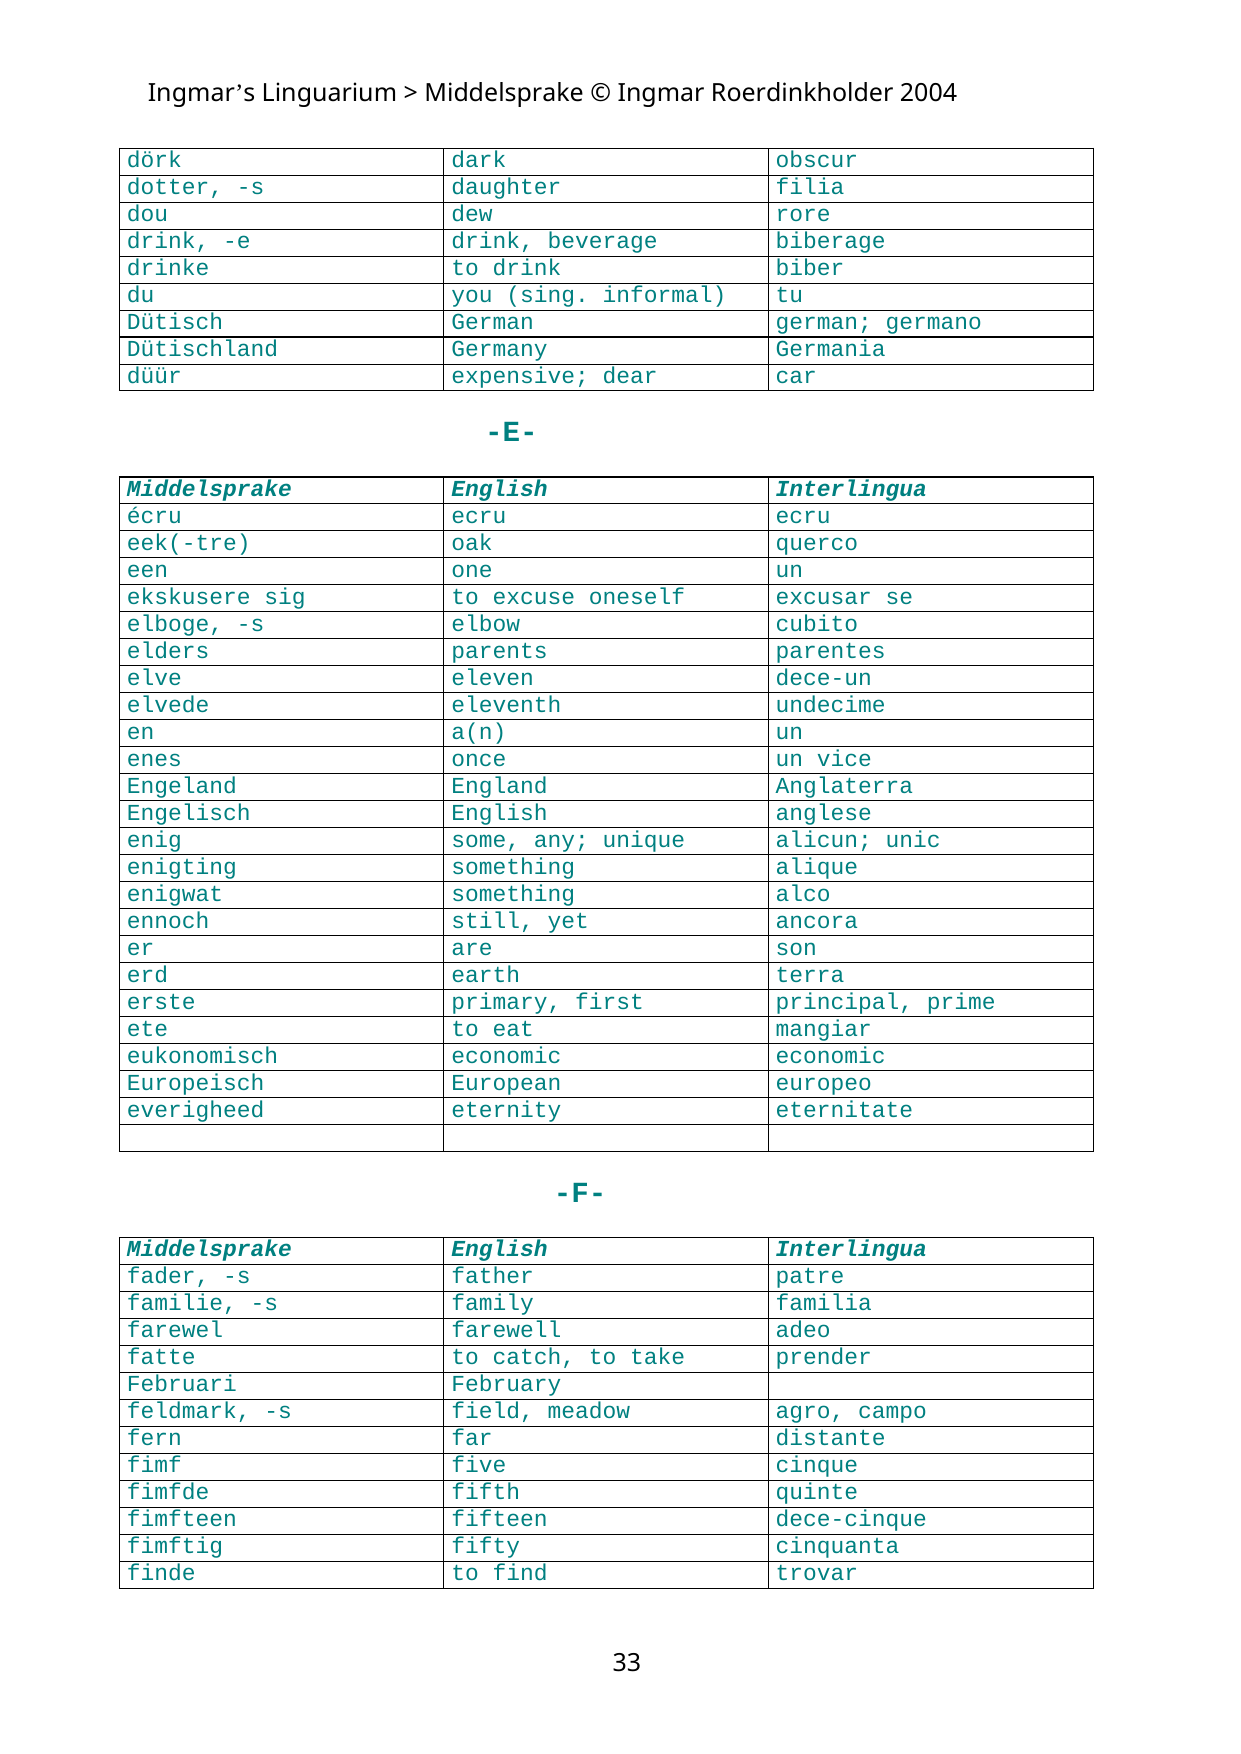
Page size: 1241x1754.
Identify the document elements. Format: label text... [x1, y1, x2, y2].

table_cell parents [444, 639, 768, 665]
table_cell Februari [120, 1373, 443, 1399]
table_cell adeo [769, 1319, 1093, 1345]
table_cell something [444, 882, 768, 908]
table_cell fifty [444, 1535, 768, 1561]
table_cell erste [120, 990, 443, 1016]
table_cell un [769, 558, 1093, 584]
table_cell fimfteen [120, 1508, 443, 1533]
table_cell something [444, 855, 768, 881]
table_cell fader, -s [120, 1265, 443, 1291]
text -F- [127, 1178, 1218, 1211]
table_cell principal, prime [769, 990, 1093, 1016]
table_cell still, yet [444, 909, 768, 935]
table_cell eukonomisch [120, 1044, 443, 1070]
table_cell daughter [444, 176, 768, 202]
table_cell once [444, 747, 768, 773]
table_cell familia [769, 1292, 1093, 1318]
table_cell düür [120, 365, 443, 390]
table_cell enig [120, 828, 443, 854]
table_cell elbow [444, 612, 768, 638]
table_header Interlingua [769, 1238, 1093, 1264]
table_cell Dütischland [120, 338, 443, 363]
table_cell dark [444, 149, 768, 174]
table_cell earth [444, 963, 768, 989]
table_cell eleven [444, 666, 768, 692]
table_cell to excuse oneself [444, 585, 768, 611]
table_cell ecru [444, 504, 768, 530]
table_cell dou [120, 203, 443, 228]
table_cell car [769, 365, 1093, 390]
table_cell Germany [444, 338, 768, 363]
table_cell ennoch [120, 909, 443, 935]
table_cell alique [769, 855, 1093, 881]
table_cell cinque [769, 1454, 1093, 1479]
table_cell fern [120, 1427, 443, 1453]
table_cell ete [120, 1017, 443, 1043]
table_cell one [444, 558, 768, 584]
table_cell europeo [769, 1071, 1093, 1097]
table_cell ekskusere sig [120, 585, 443, 611]
table_cell farewell [444, 1319, 768, 1345]
table_cell far [444, 1427, 768, 1453]
table_cell drinke [120, 257, 443, 282]
table_cell family [444, 1292, 768, 1318]
table_cell to catch, to take [444, 1346, 768, 1372]
table_cell filia [769, 176, 1093, 202]
table_cell un vice [769, 747, 1093, 773]
table_cell ancora [769, 909, 1093, 935]
table_cell querco [769, 531, 1093, 557]
table_cell tu [769, 284, 1093, 309]
table_cell field, meadow [444, 1400, 768, 1426]
table_cell expensive; dear [444, 365, 768, 390]
table_cell everigheed [120, 1098, 443, 1124]
table_cell to drink [444, 257, 768, 282]
table_cell fimftig [120, 1535, 443, 1561]
table_cell écru [120, 504, 443, 530]
table_cell rore [769, 203, 1093, 228]
table_cell er [120, 936, 443, 962]
table_cell dew [444, 203, 768, 228]
table_cell [769, 1373, 1093, 1399]
table_cell familie, -s [120, 1292, 443, 1318]
table_cell biber [769, 257, 1093, 282]
table_cell some, any; unique [444, 828, 768, 854]
table_header Interlingua [769, 478, 1093, 503]
table_cell alco [769, 882, 1093, 908]
table_cell [444, 1125, 768, 1151]
table_cell dece-un [769, 666, 1093, 692]
table_cell England [444, 774, 768, 800]
table_cell cubito [769, 612, 1093, 638]
table_cell economic [769, 1044, 1093, 1070]
table_cell du [120, 284, 443, 309]
table_cell finde [120, 1562, 443, 1587]
table_cell een [120, 558, 443, 584]
table_cell economic [444, 1044, 768, 1070]
table_header English [444, 1238, 768, 1264]
table_cell trovar [769, 1562, 1093, 1587]
table_cell [769, 1125, 1093, 1151]
table_cell fifth [444, 1481, 768, 1507]
table_cell un [769, 720, 1093, 746]
table_cell biberage [769, 230, 1093, 256]
table_cell distante [769, 1427, 1093, 1453]
table_header English [444, 478, 768, 503]
table_cell enigting [120, 855, 443, 881]
table_cell fifteen [444, 1508, 768, 1533]
table_cell Anglaterra [769, 774, 1093, 800]
table_cell European [444, 1071, 768, 1097]
table_cell ecru [769, 504, 1093, 530]
table_cell excusar se [769, 585, 1093, 611]
table_cell February [444, 1373, 768, 1399]
table_cell farewel [120, 1319, 443, 1345]
table_cell dörk [120, 149, 443, 174]
table_cell fimfde [120, 1481, 443, 1507]
table_cell parentes [769, 639, 1093, 665]
table_cell alicun; unic [769, 828, 1093, 854]
table_cell erd [120, 963, 443, 989]
table_cell primary, first [444, 990, 768, 1016]
table_cell terra [769, 963, 1093, 989]
table_cell five [444, 1454, 768, 1479]
table_cell prender [769, 1346, 1093, 1372]
table_cell mangiar [769, 1017, 1093, 1043]
table_cell patre [769, 1265, 1093, 1291]
table_cell Europeisch [120, 1071, 443, 1097]
table_cell dece-cinque [769, 1508, 1093, 1533]
table_header Middelsprake [120, 478, 443, 503]
table_cell German [444, 311, 768, 336]
table_cell fatte [120, 1346, 443, 1372]
table_cell elboge, -s [120, 612, 443, 638]
text -E- [127, 417, 1218, 450]
table_cell Engelisch [120, 801, 443, 827]
table_cell [120, 1125, 443, 1151]
table_cell elve [120, 666, 443, 692]
table_cell cinquanta [769, 1535, 1093, 1561]
table_cell Engeland [120, 774, 443, 800]
table_cell german; germano [769, 311, 1093, 336]
table_cell anglese [769, 801, 1093, 827]
table_cell en [120, 720, 443, 746]
table_cell agro, campo [769, 1400, 1093, 1426]
table_cell feldmark, -s [120, 1400, 443, 1426]
table_cell obscur [769, 149, 1093, 174]
table_cell elvede [120, 693, 443, 719]
table_cell Germania [769, 338, 1093, 363]
table_cell dotter, -s [120, 176, 443, 202]
table_cell oak [444, 531, 768, 557]
table_cell a(n) [444, 720, 768, 746]
table_header Middelsprake [120, 1238, 443, 1264]
table_cell drink, beverage [444, 230, 768, 256]
table_cell enes [120, 747, 443, 773]
table_cell quinte [769, 1481, 1093, 1507]
table_cell son [769, 936, 1093, 962]
table_cell to eat [444, 1017, 768, 1043]
table_cell English [444, 801, 768, 827]
table_cell eek(-tre) [120, 531, 443, 557]
table_cell you (sing. informal) [444, 284, 768, 309]
table_cell elders [120, 639, 443, 665]
table_cell drink, -e [120, 230, 443, 256]
table_cell are [444, 936, 768, 962]
table_cell fimf [120, 1454, 443, 1479]
table_cell undecime [769, 693, 1093, 719]
table_cell enigwat [120, 882, 443, 908]
table_cell father [444, 1265, 768, 1291]
table_cell eternity [444, 1098, 768, 1124]
table_cell to find [444, 1562, 768, 1587]
table_cell Dütisch [120, 311, 443, 336]
table_cell eleventh [444, 693, 768, 719]
table_cell eternitate [769, 1098, 1093, 1124]
